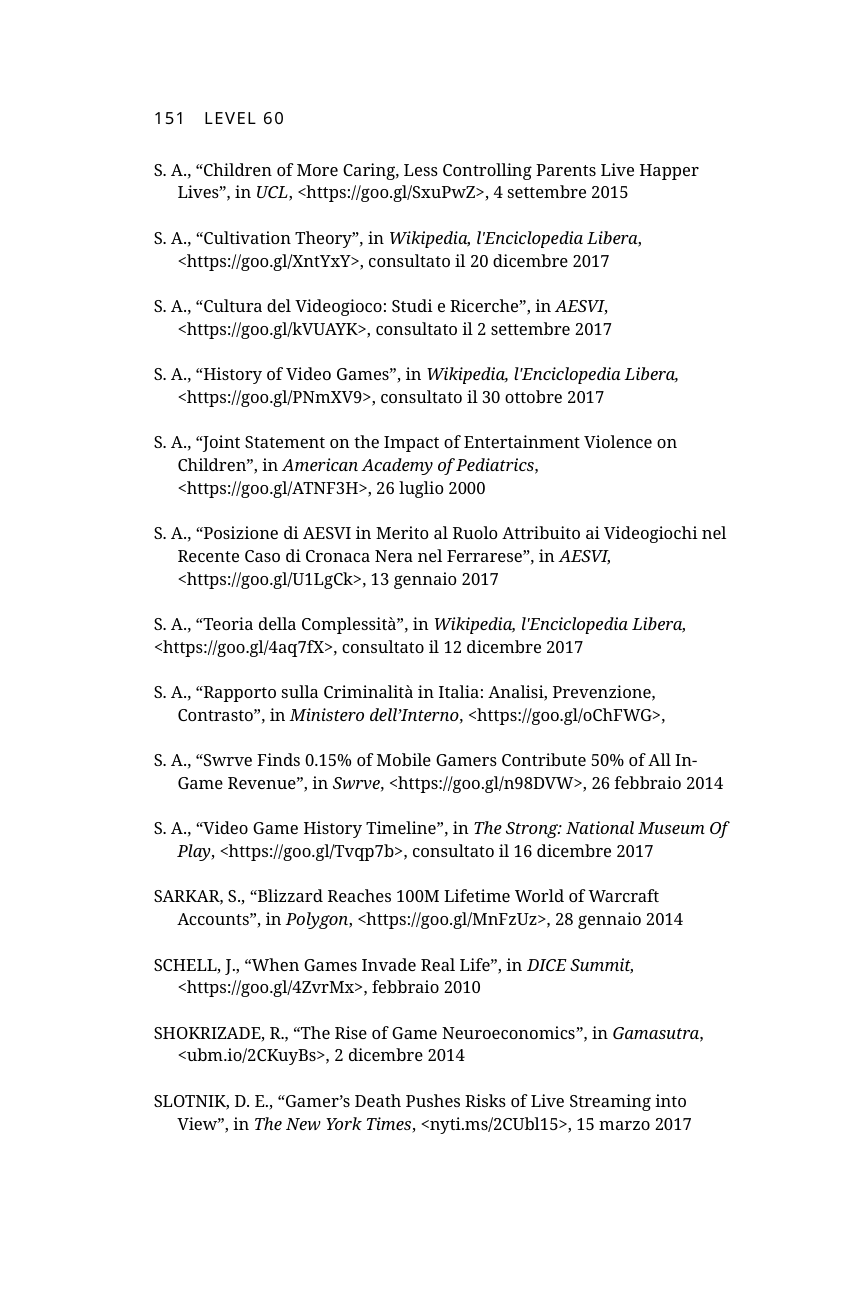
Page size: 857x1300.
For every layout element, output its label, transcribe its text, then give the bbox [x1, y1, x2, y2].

text S. A., “Posizione di AESVI in Merito al Ruolo Attribuito ai Videogiochi nel Recente Caso di Cronaca Nera nel Ferrarese”, in AESVI, <https://goo.gl/U1LgCk>, 13 gennaio 2017 [153, 522, 732, 590]
text S. A., “Swrve Finds 0.15% of Mobile Gamers Contribute 50% of All In-Game Revenue”, in Swrve, <https://goo.gl/n98DVW>, 26 febbraio 2014 [153, 749, 732, 794]
text SARKAR, S., “Blizzard Reaches 100M Lifetime World of Warcraft Accounts”, in Polygon, <https://goo.gl/MnFzUz>, 28 gennaio 2014 [153, 885, 732, 931]
text SHOKRIZADE, R., “The Rise of Game Neuroeconomics”, in Gamasutra, <ubm.io/2CKuyBs>, 2 dicembre 2014 [153, 1021, 732, 1067]
text SLOTNIK, D. E., “Gamer’s Death Pushes Risks of Live Streaming into View”, in The New York Times, <nyti.ms/2CUbl15>, 15 marzo 2017 [153, 1089, 732, 1135]
text SCHELL, J., “When Games Invade Real Life”, in DICE Summit, <https://goo.gl/4ZvrMx>, febbraio 2010 [153, 953, 732, 999]
text S. A., “History of Video Games”, in Wikipedia, l'Enciclopedia Libera, <https://goo.gl/PNmXV9>, consultato il 30 ottobre 2017 [153, 363, 732, 408]
text S. A., “Children of More Caring, Less Controlling Parents Live Happer Lives”, in UCL, <https://goo.gl/SxuPwZ>, 4 settembre 2015 [153, 158, 732, 204]
text S. A., “Cultivation Theory”, in Wikipedia, l'Enciclopedia Libera, <https://goo.gl/XntYxY>, consultato il 20 dicembre 2017 [153, 227, 732, 272]
text S. A., “Video Game History Timeline”, in The Strong: National Museum Of Play, <https://goo.gl/Tvqp7b>, consultato il 16 dicembre 2017 [153, 817, 732, 862]
text S. A., “Teoria della Complessità”, in Wikipedia, l'Enciclopedia Libera, <https://goo.gl/4aq7fX>, consultato il 12 dicembre 2017 [153, 613, 732, 658]
text S. A., “Cultura del Videogioco: Studi e Ricerche”, in AESVI, <https://goo.gl/kVUAYK>, consultato il 2 settembre 2017 [153, 295, 732, 340]
text S. A., “Joint Statement on the Impact of Entertainment Violence on Children”, in American Academy of Pediatrics, <https://goo.gl/ATNF3H>, 26 luglio 2000 [153, 431, 732, 499]
text S. A., “Rapporto sulla Criminalità in Italia: Analisi, Prevenzione, Contrasto”, in Ministero dell’Interno, <https://goo.gl/oChFWG>, [153, 681, 732, 726]
